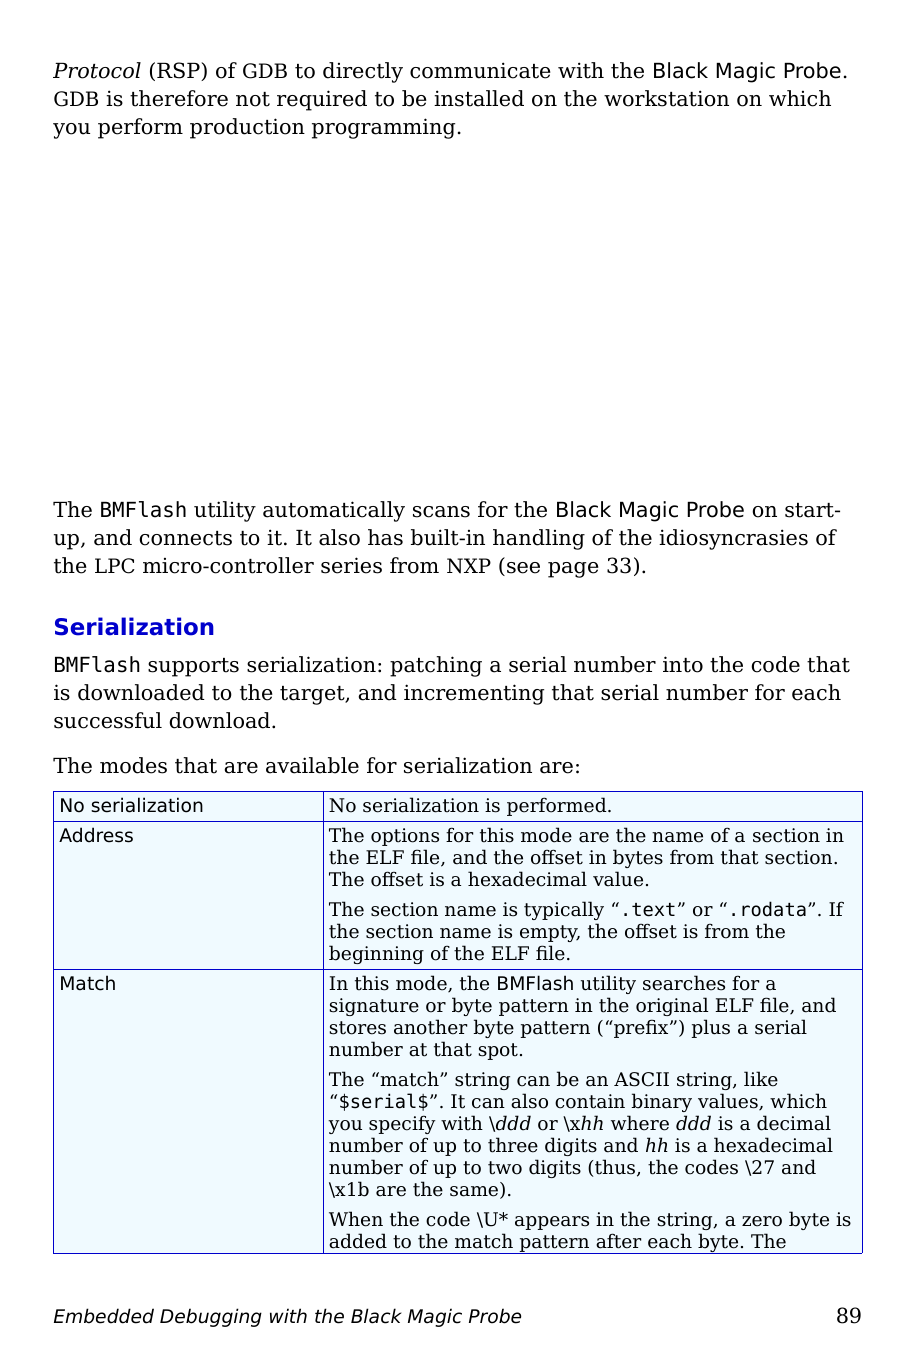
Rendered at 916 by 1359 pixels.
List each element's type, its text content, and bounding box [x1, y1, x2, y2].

table_header No serialization is performed. [324, 792, 862, 821]
table_cell Address [54, 822, 323, 969]
text Protocol (RSP) of GDB to directly communicate with the Black Magic Probe. GDB is therefore not required to be installed on the workstation on which you perform production programming. [53, 59, 862, 139]
table_cell Match [54, 970, 323, 1253]
text BMFlash supports serialization: patching a serial number into the code that is downloaded to the target, and incrementing that serial number for each successful download. [53, 653, 862, 733]
table_cell The options for this mode are the name of a section in the ELF file, and the offset in bytes from that section. The offset is a hexadecimal value. The section name is typically “.text” or “.rodata”. If the section name is empty, the offset is from the beginning of the ELF file. [324, 822, 862, 969]
table_cell In this mode, the BMFlash utility searches for a signature or byte pattern in the original ELF file, and stores another byte pattern (“prefix”) plus a serial number at that spot. The “match” string can be an ASCII string, like “$serial$”. It can also contain binary values, which you specify with \ddd or \xhh where ddd is a decimal number of up to three digits and hh is a hexadecimal number of up to two digits (thus, the codes \27 and \x1b are the same). When the code \U* appears in the string, a zero byte is added to the match pattern after each byte. The [324, 970, 862, 1253]
text The modes that are available for serialization are: [53, 754, 862, 778]
text The BMFlash utility automatically scans for the Black Magic Probe on start-up, and connects to it. It also has built-in handling of the idiosyncrasies of the LPC micro-controller series from NXP (see page 33). [53, 160, 862, 578]
table_header No serialization [54, 792, 323, 821]
subtitle Serialization [53, 614, 862, 641]
